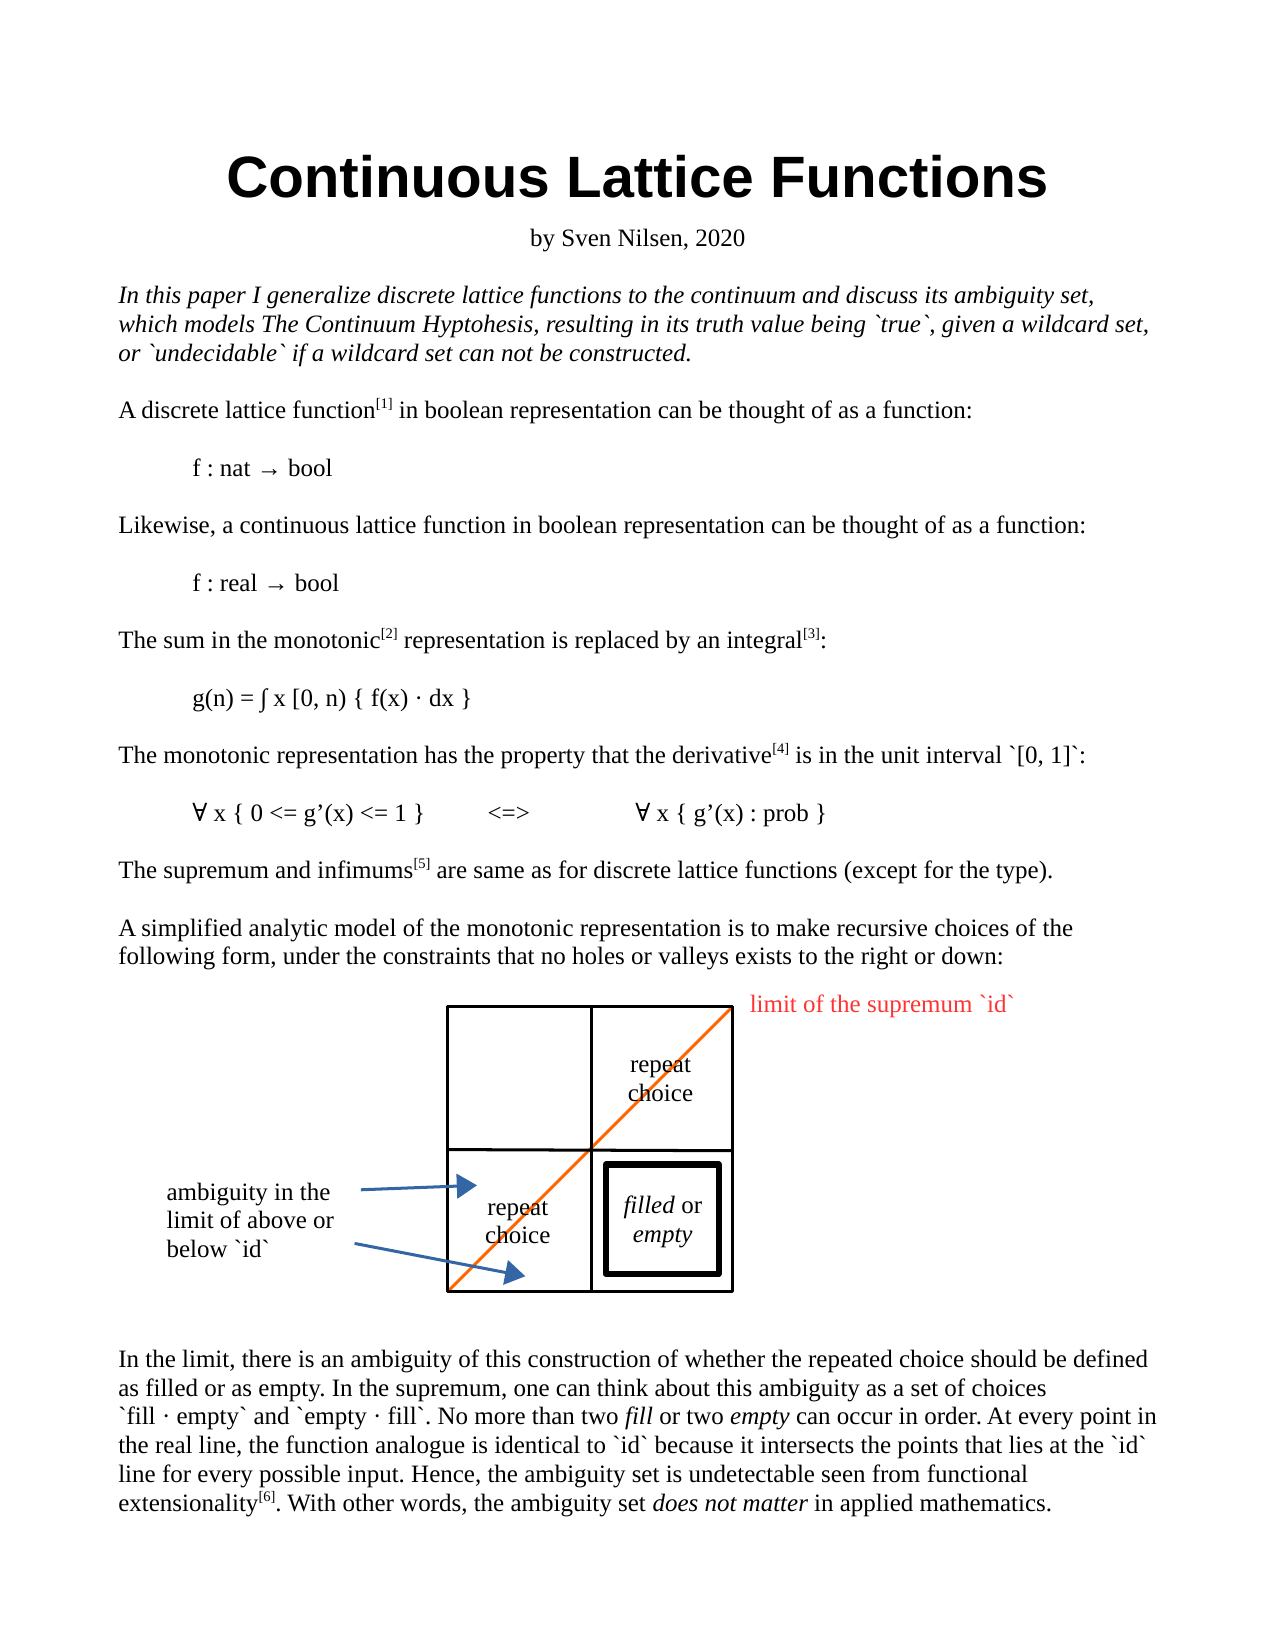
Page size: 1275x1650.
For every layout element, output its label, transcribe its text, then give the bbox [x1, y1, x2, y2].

text The monotonic representation has the property that the derivative[4] is in the unit interval `[0, 1]`: [118, 740, 1157, 769]
text A simplified analytic model of the monotonic representation is to make recursive choices of the following form, under the constraints that no holes or valleys exists to the right or down: [118, 913, 1157, 970]
title Continuous Lattice Functions [118, 143, 1157, 210]
text f : nat → bool [118, 453, 1157, 481]
text A discrete lattice function[1] in boolean representation can be thought of as a function: [118, 395, 1157, 424]
text ∀ x { 0 <= g’(x) <= 1 } <=> ∀ x { g’(x) : prob } [118, 798, 1157, 826]
text In this paper I generalize discrete lattice functions to the continuum and discuss its ambiguity set, which models The Continuum Hyptohesis, resulting in its truth value being `true`, given a wildcard set, or `undecidable` if a wildcard set can not be constructed. [118, 280, 1157, 366]
text The supremum and infimums[5] are same as for discrete lattice functions (except for the type). [118, 855, 1157, 884]
text Likewise, a continuous lattice function in boolean representation can be thought of as a function: [118, 510, 1157, 539]
text The sum in the monotonic[2] representation is replaced by an integral[3]: [118, 625, 1157, 654]
text In the limit, there is an ambiguity of this construction of whether the repeated choice should be defined as filled or as empty. In the supremum, one can think about this ambiguity as a set of choices `fill · empty` and `empty · fill`. No more than two fill or two empty can occur in order. At every point in the real line, the function analogue is identical to `id` because it intersects the points that lies at the `id` line for every possible input. Hence, the ambiguity set is undetectable seen from functional extensionality[6]. With other words, the ambiguity set does not matter in applied mathematics. [118, 1344, 1157, 1516]
text by Sven Nilsen, 2020 [118, 223, 1157, 251]
text g(n) = ∫ x [0, n) { f(x) · dx } [118, 683, 1157, 711]
text f : real → bool [118, 568, 1157, 596]
